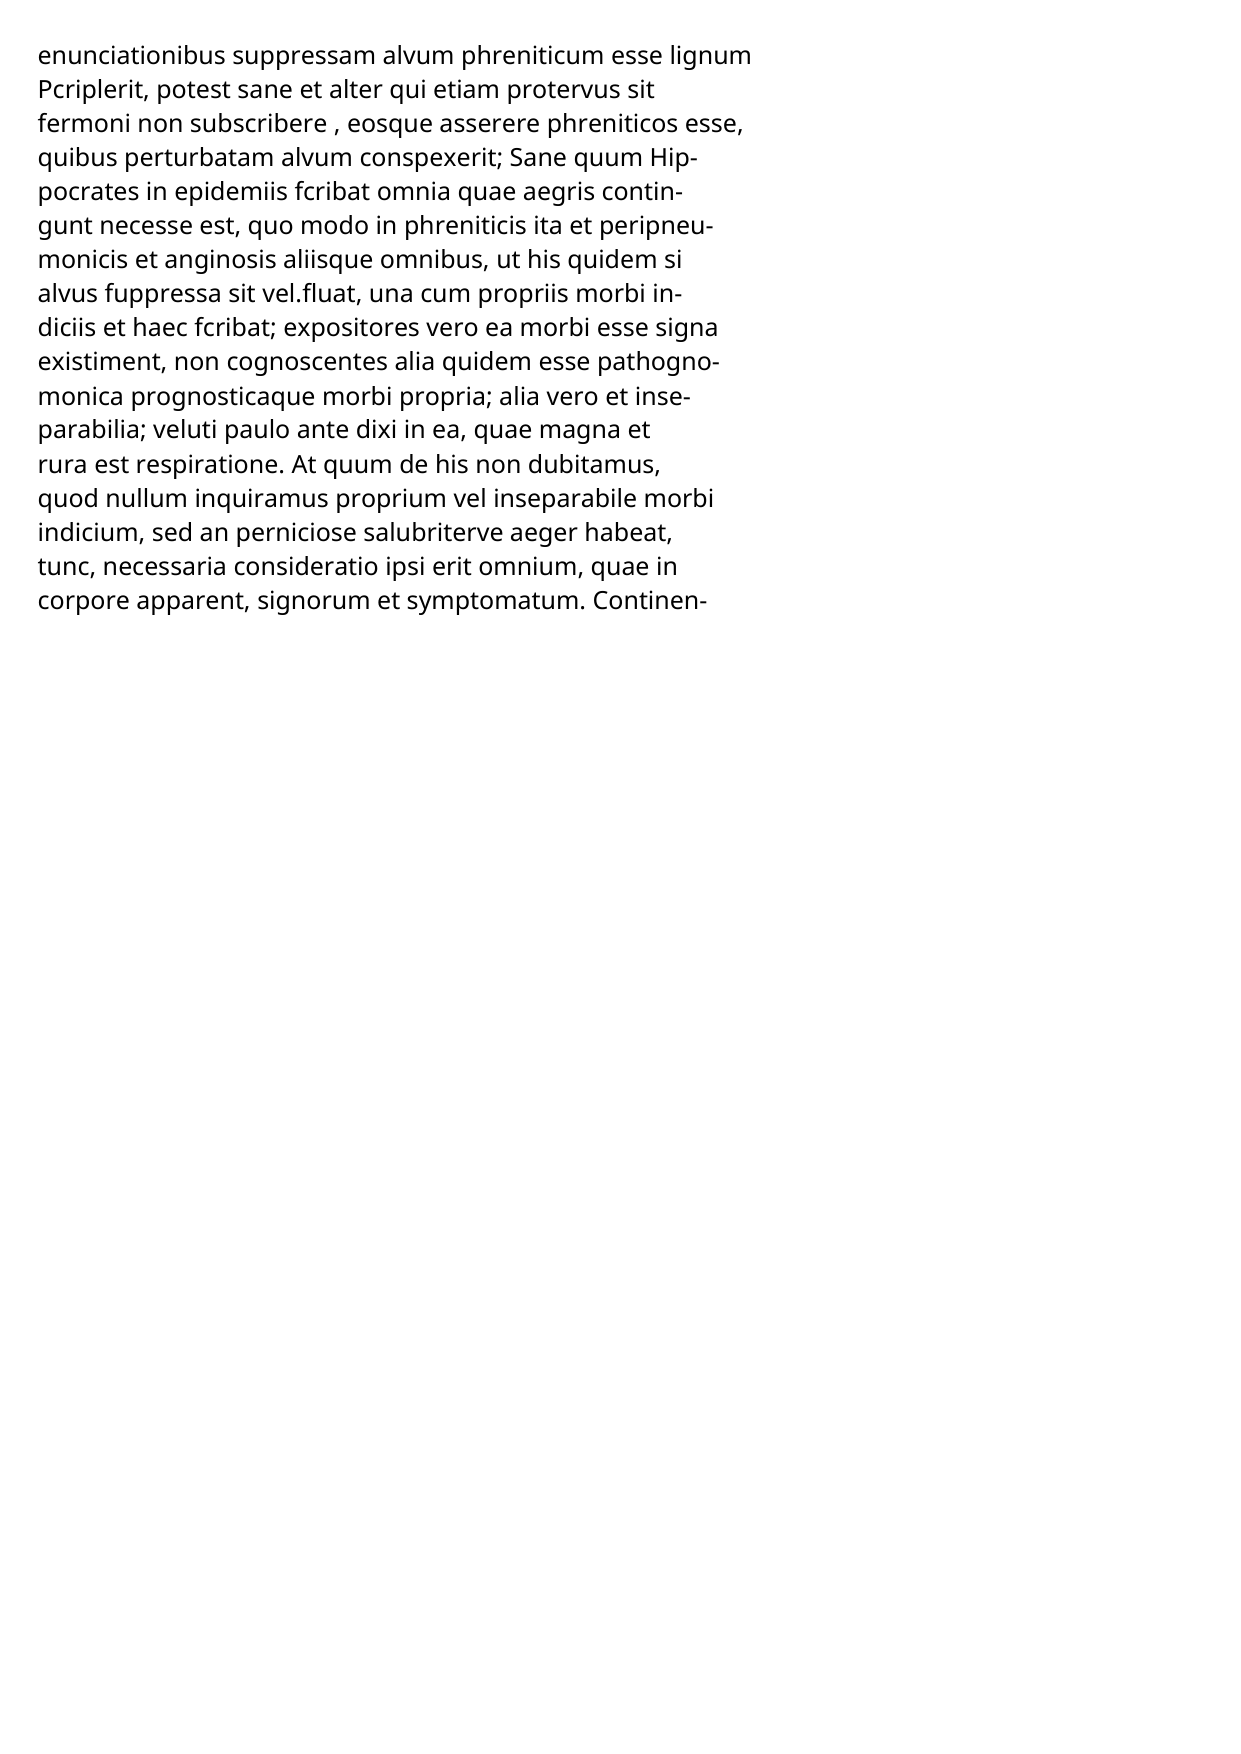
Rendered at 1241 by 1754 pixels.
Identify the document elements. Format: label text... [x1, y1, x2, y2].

text enunciationibus suppressam alvum phreniticum esse lignum Pcriplerit, potest sane et alter qui etiam protervus sit fermoni non subscribere , eosque asserere phreniticos esse, quibus perturbatam alvum conspexerit; Sane quum Hip- pocrates in epidemiis fcribat omnia quae aegris contin- gunt necesse est, quo modo in phreniticis ita et peripneu- monicis et anginosis aliisque omnibus, ut his quidem si alvus fuppressa sit vel.fluat, una cum propriis morbi in- diciis et haec fcribat; expositores vero ea morbi esse signa existiment, non cognoscentes alia quidem esse pathogno- monica prognosticaque morbi propria; alia vero et inse- parabilia; veluti paulo ante dixi in ea, quae magna et rura est respiratione. At quum de his non dubitamus, quod nullum inquiramus proprium vel inseparabile morbi indicium, sed an perniciose salubriterve aeger habeat, tunc, necessaria consideratio ipsi erit omnium, quae in corpore apparent, signorum et symptomatum. Continen- [37, 37, 1203, 617]
